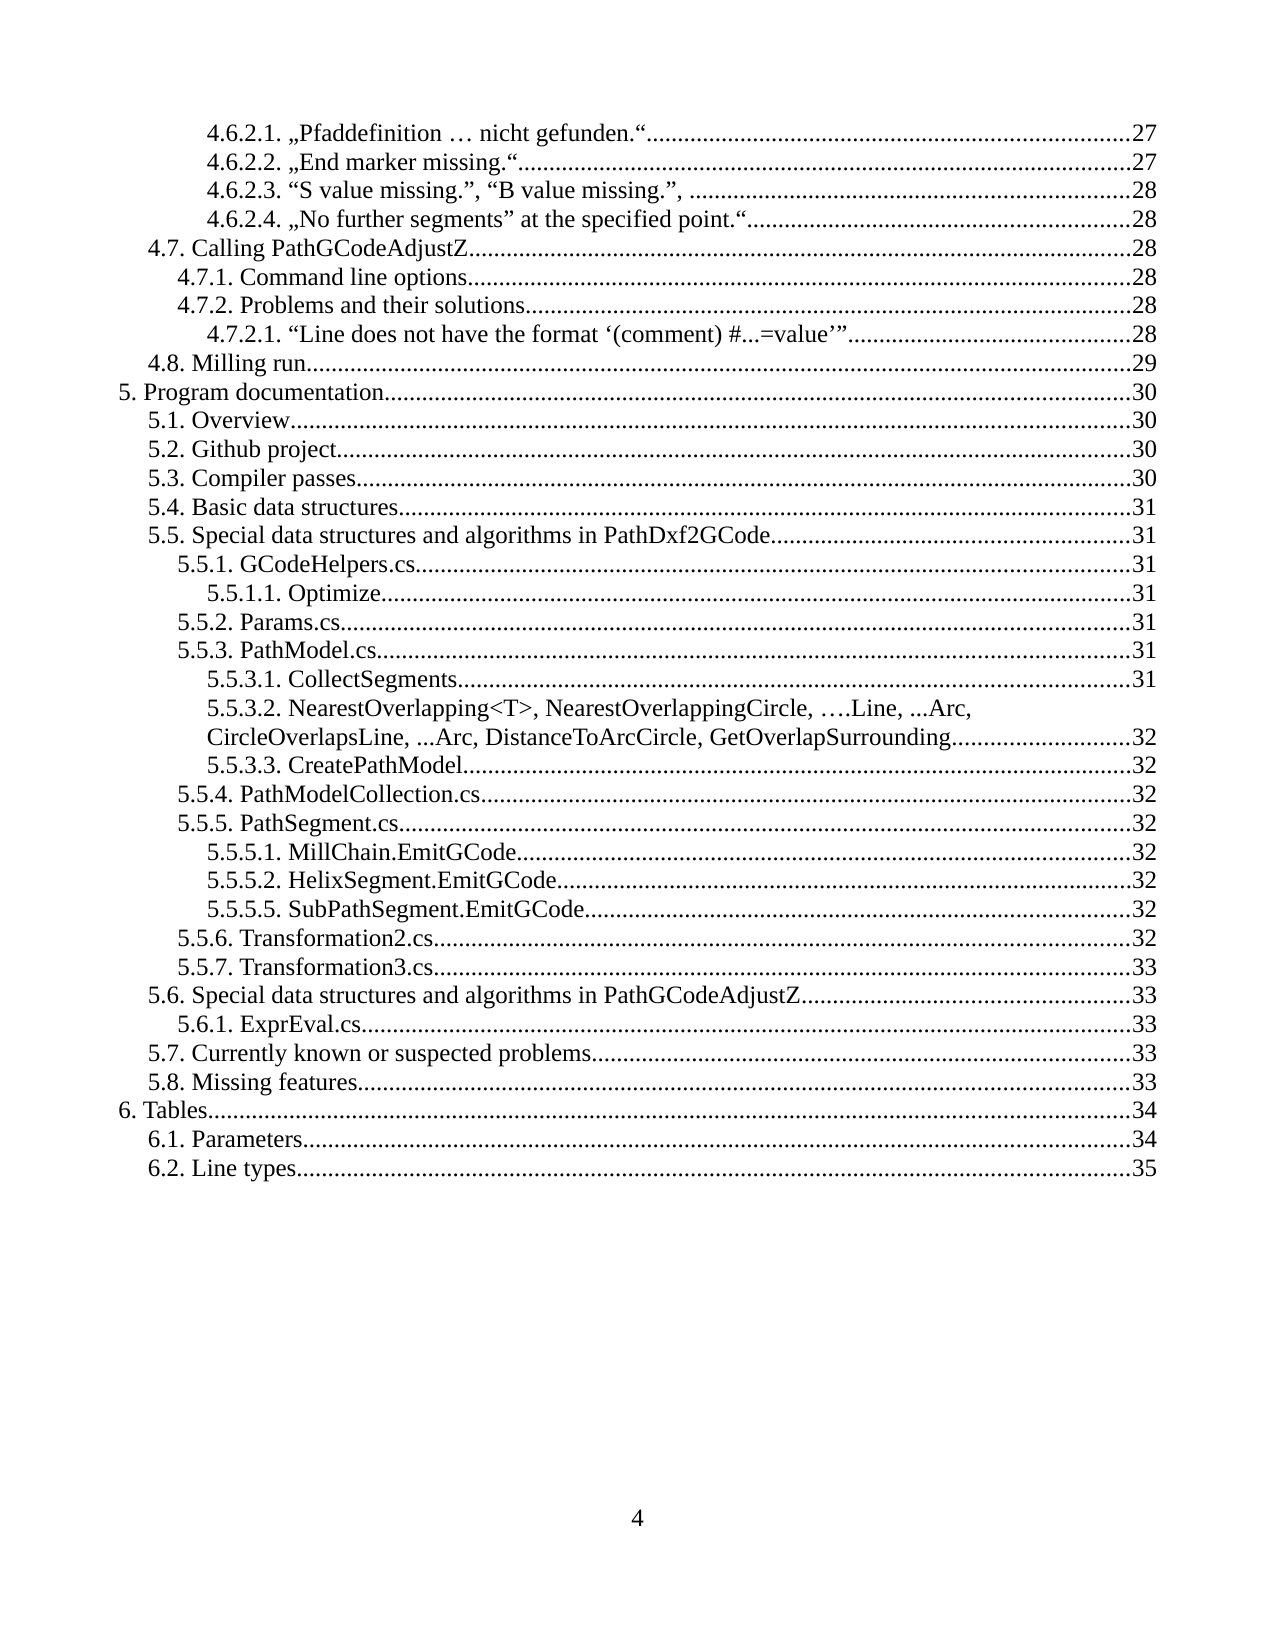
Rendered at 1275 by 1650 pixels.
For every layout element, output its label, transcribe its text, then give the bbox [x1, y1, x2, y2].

text 4.7. Calling PathGCodeAdjustZ 28 [148, 233, 1157, 262]
text 5.7. Currently known or suspected problems 33 [148, 1038, 1157, 1067]
text 4.7.2.1. “Line does not have the format ‘(comment) #...=value’” 28 [207, 319, 1157, 348]
text 5.8. Missing features 33 [148, 1067, 1157, 1096]
text 5.5.2. Params.cs 31 [177, 607, 1157, 636]
text 5.5.6. Transformation2.cs 32 [177, 923, 1157, 952]
text 5.6.1. ExprEval.cs 33 [177, 1009, 1157, 1038]
text 4.6.2.3. “S value missing.”, “B value missing.”, ... 28 [207, 176, 1157, 204]
text 5. Program documentation 30 [118, 377, 1157, 406]
text 6.1. Parameters 34 [148, 1124, 1157, 1153]
text 5.5.5.1. MillChain.EmitGCode 32 [207, 837, 1157, 866]
text 5.6. Special data structures and algorithms in PathGCodeAdjustZ 33 [148, 981, 1157, 1009]
text 5.5. Special data structures and algorithms in PathDxf2GCode 31 [148, 521, 1157, 549]
text 5.5.3.3. CreatePathModel 32 [207, 751, 1157, 779]
text 4.8. Milling run 29 [148, 348, 1157, 377]
text 4.6.2.4. „No further segments” at the specified point.“ 28 [207, 204, 1157, 233]
text 5.5.4. PathModelCollection.cs 32 [177, 779, 1157, 808]
text 5.3. Compiler passes 30 [148, 463, 1157, 492]
text 4.6.2.2. „End marker missing.“ 27 [207, 147, 1157, 176]
text 5.5.7. Transformation3.cs 33 [177, 952, 1157, 981]
text 5.1. Overview 30 [148, 406, 1157, 434]
text 5.2. Github project 30 [148, 434, 1157, 463]
text 5.4. Basic data structures 31 [148, 492, 1157, 521]
text 4.7.1. Command line options 28 [177, 262, 1157, 291]
text 5.5.3.1. CollectSegments 31 [207, 664, 1157, 693]
text 6. Tables 34 [118, 1096, 1157, 1124]
text 5.5.5.5. SubPathSegment.EmitGCode 32 [207, 894, 1157, 923]
text 5.5.3. PathModel.cs 31 [177, 636, 1157, 664]
text 5.5.1.1. Optimize 31 [207, 578, 1157, 607]
text 4.6.2.1. „Pfaddefinition … nicht gefunden.“ 27 [207, 118, 1157, 147]
text 5.5.1. GCodeHelpers.cs 31 [177, 549, 1157, 578]
text 5.5.3.2. NearestOverlapping<T>, NearestOverlappingCircle, ….Line, ...Arc, CircleOverlapsLine, ...Arc, DistanceToArcCircle, GetOverlapSurrounding 32 [207, 693, 1157, 751]
text 5.5.5. PathSegment.cs 32 [177, 808, 1157, 837]
text 4.7.2. Problems and their solutions 28 [177, 291, 1157, 319]
text 5.5.5.2. HelixSegment.EmitGCode 32 [207, 866, 1157, 894]
text 6.2. Line types 35 [148, 1153, 1157, 1182]
